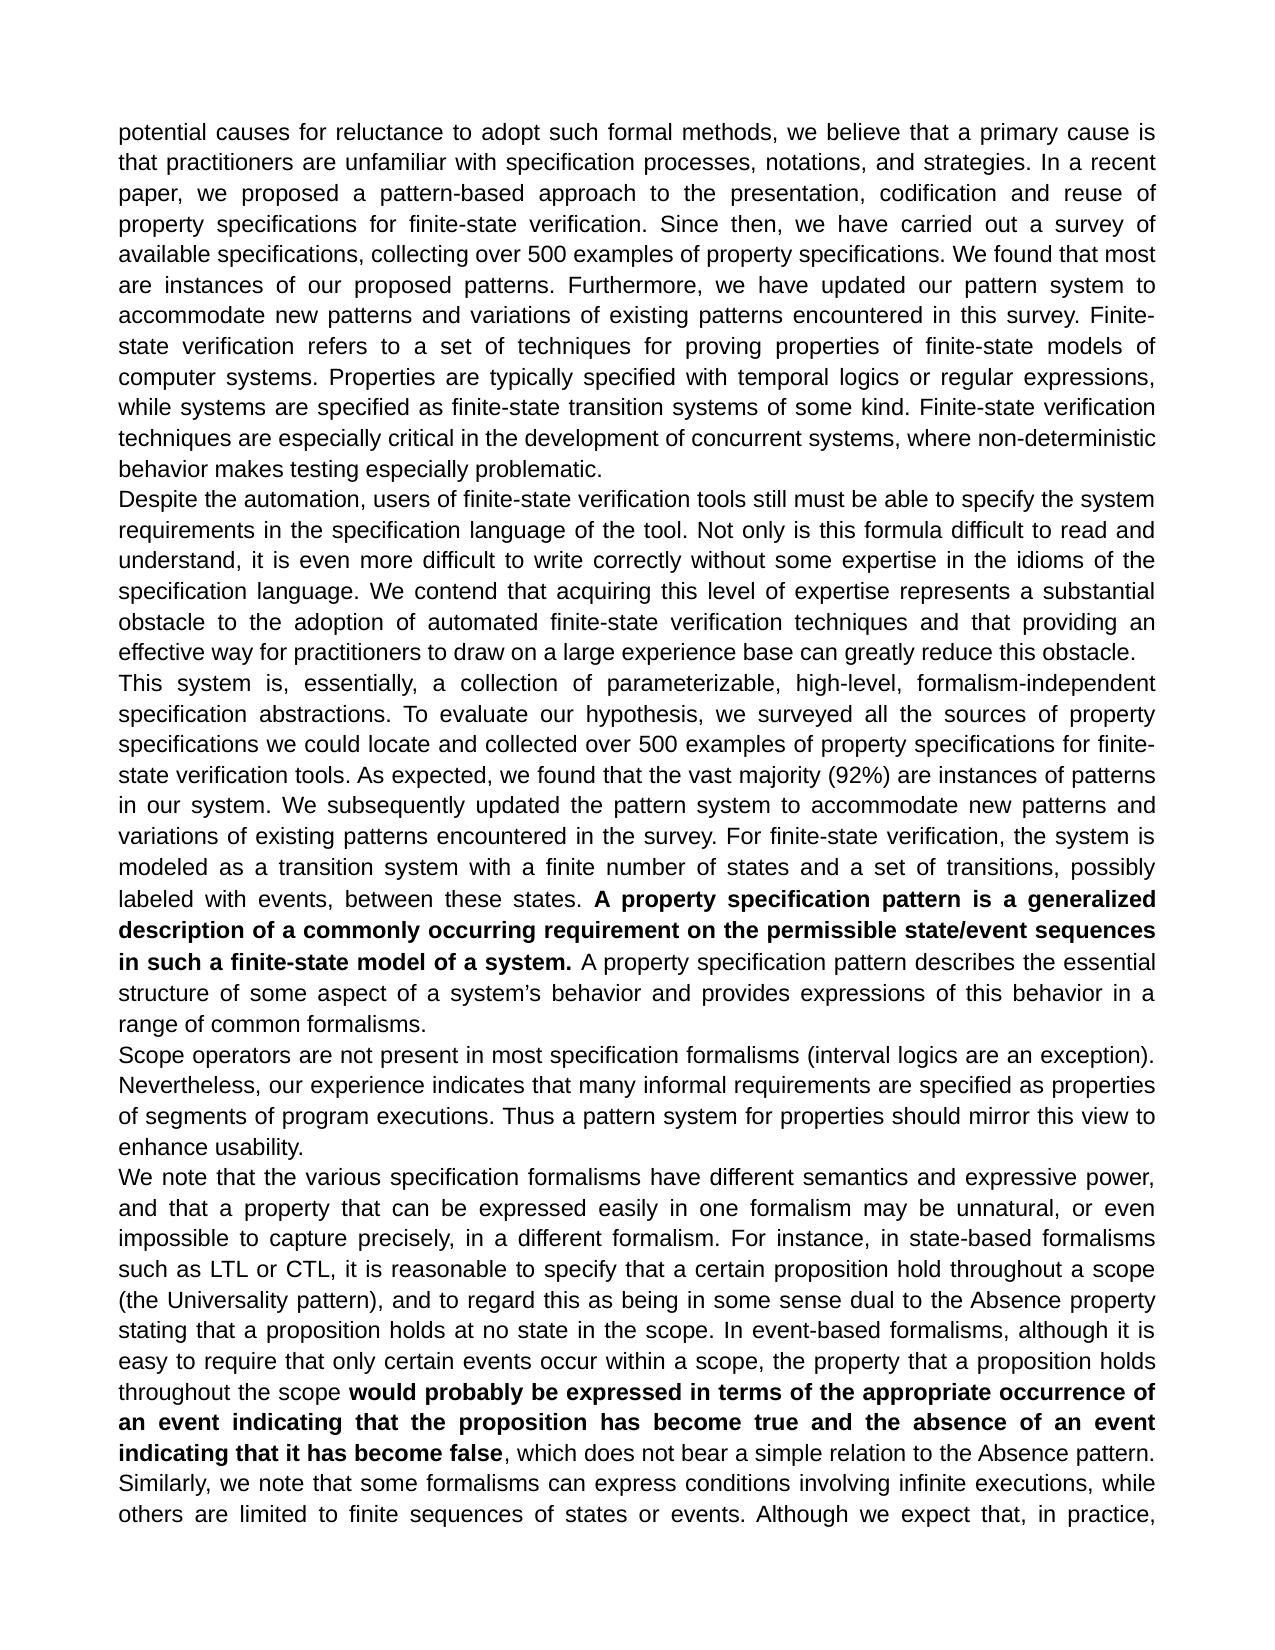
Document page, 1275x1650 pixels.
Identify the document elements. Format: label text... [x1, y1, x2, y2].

text We note that the various specification formalisms have different semantics and expressive power, and that a property that can be expressed easily in one formalism may be unnatural, or even impossible to capture precisely, in a different formalism. For instance, in state-based formalisms such as LTL or CTL, it is reasonable to specify that a certain proposition hold throughout a scope (the Universality pattern), and to regard this as being in some sense dual to the Absence property stating that a proposition holds at no state in the scope. In event-based formalisms, although it is easy to require that only certain events occur within a scope, the property that a proposition holds throughout the scope would probably be expressed in terms of the appropriate occurrence of an event indicating that the proposition has become true and the absence of an event indicating that it has become false, which does not bear a simple relation to the Absence pattern. Similarly, we note that some formalisms can express conditions involving infinite executions, while others are limited to finite sequences of states or events. Although we expect that, in practice, [118, 1163, 1157, 1527]
text Scope operators are not present in most specification formalisms (interval logics are an exception). Nevertheless, our experience indicates that many informal requirements are specified as properties of segments of program executions. Thus a pattern system for properties should mirror this view to enhance usability. [118, 1041, 1157, 1160]
text Despite the automation, users of finite-state verification tools still must be able to specify the system requirements in the specification language of the tool. Not only is this formula difficult to read and understand, it is even more difficult to write correctly without some expertise in the idioms of the specification language. We contend that acquiring this level of expertise represents a substantial obstacle to the adoption of automated finite-state verification techniques and that providing an effective way for practitioners to draw on a large experience base can greatly reduce this obstacle. [118, 486, 1157, 666]
text potential causes for reluctance to adopt such formal methods, we believe that a primary cause is that practitioners are unfamiliar with specification processes, notations, and strategies. In a recent paper, we proposed a pattern-based approach to the presentation, codification and reuse of property specifications for finite-state verification. Since then, we have carried out a survey of available specifications, collecting over 500 examples of property specifications. We found that most are instances of our proposed patterns. Furthermore, we have updated our pattern system to accommodate new patterns and variations of existing patterns encountered in this survey. Finite-state verification refers to a set of techniques for proving properties of finite-state models of computer systems. Properties are typically specified with temporal logics or regular expressions, while systems are specified as finite-state transition systems of some kind. Finite-state verification techniques are especially critical in the development of concurrent systems, where non-deterministic behavior makes testing especially problematic. [118, 118, 1157, 482]
text This system is, essentially, a collection of parameterizable, high-level, formalism-independent specification abstractions. To evaluate our hypothesis, we surveyed all the sources of property specifications we could locate and collected over 500 examples of property specifications for finite-state verification tools. As expected, we found that the vast majority (92%) are instances of patterns in our system. We subsequently updated the pattern system to accommodate new patterns and variations of existing patterns encountered in the survey. For finite-state verification, the system is modeled as a transition system with a finite number of states and a set of transitions, possibly labeled with events, between these states. A property specification pattern is a generalized description of a commonly occurring requirement on the permissible state/event sequences in such a finite-state model of a system. A property specification pattern describes the essential structure of some aspect of a system’s behavior and provides expressions of this behavior in a range of common formalisms. [118, 669, 1157, 1037]
